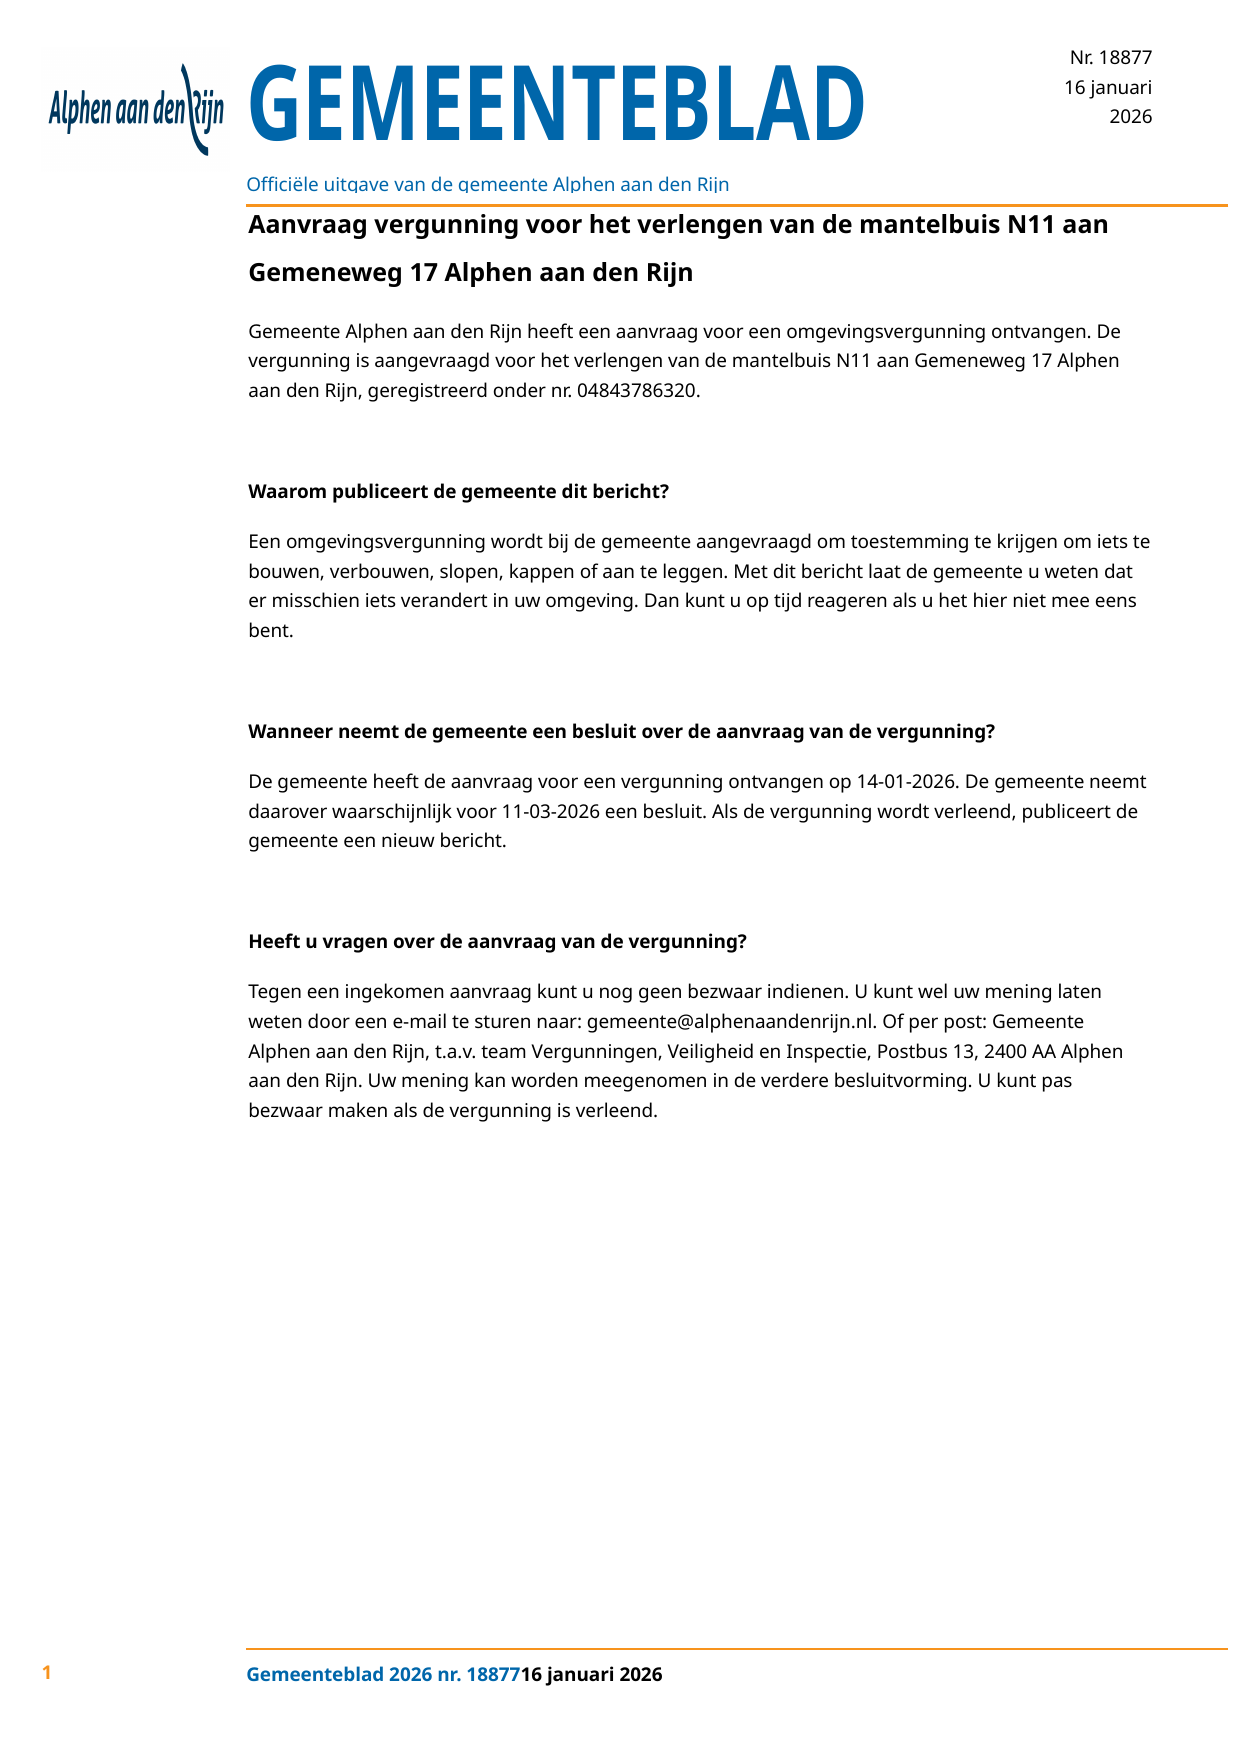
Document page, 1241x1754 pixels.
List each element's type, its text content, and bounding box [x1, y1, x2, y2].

picture [41, 47, 231, 172]
text Heeft u vragen over de aanvraag van de vergunning? [248, 928, 1152, 954]
text Aanvraag vergunning voor het verlengen van de mantelbuis N11 aan Gemeneweg 17 Alphen aan den Rijn [248, 207, 1152, 288]
text Waarom publiceert de gemeente dit bericht? [248, 478, 1152, 504]
text De gemeente heeft de aanvraag voor een vergunning ontvangen op 14-01-2026. De gemeente neemt daarover waarschijnlijk voor 11-03-2026 een besluit. Als de vergunning wordt verleend, publiceert de gemeente een nieuw bericht. [248, 768, 1152, 853]
text Gemeente Alphen aan den Rijn heeft een aanvraag voor een omgevingsvergunning ontvangen. De vergunning is aangevraagd voor het verlengen van de mantelbuis N11 aan Gemeneweg 17 Alphen aan den Rijn, geregistreerd onder nr. 04843786320. [248, 318, 1152, 403]
text Wanneer neemt de gemeente een besluit over de aanvraag van de vergunning? [248, 718, 1152, 744]
text Tegen een ingekomen aanvraag kunt u nog geen bezwaar indienen. U kunt wel uw mening laten weten door een e-mail te sturen naar: gemeente@alphenaandenrijn.nl. Of per post: Gemeente Alphen aan den Rijn, t.a.v. team Vergunningen, Veiligheid en Inspectie, Postbus 13, 2400 AA Alphen aan den Rijn. Uw mening kan worden meegenomen in de verdere besluitvorming. U kunt pas bezwaar maken als de vergunning is verleend. [248, 979, 1152, 1123]
text Een omgevingsvergunning wordt bij de gemeente aangevraagd om toestemming te krijgen om iets te bouwen, verbouwen, slopen, kappen of aan te leggen. Met dit bericht laat de gemeente u weten dat er misschien iets verandert in uw omgeving. Dan kunt u op tijd reageren als u het hier niet mee eens bent. [248, 528, 1152, 643]
